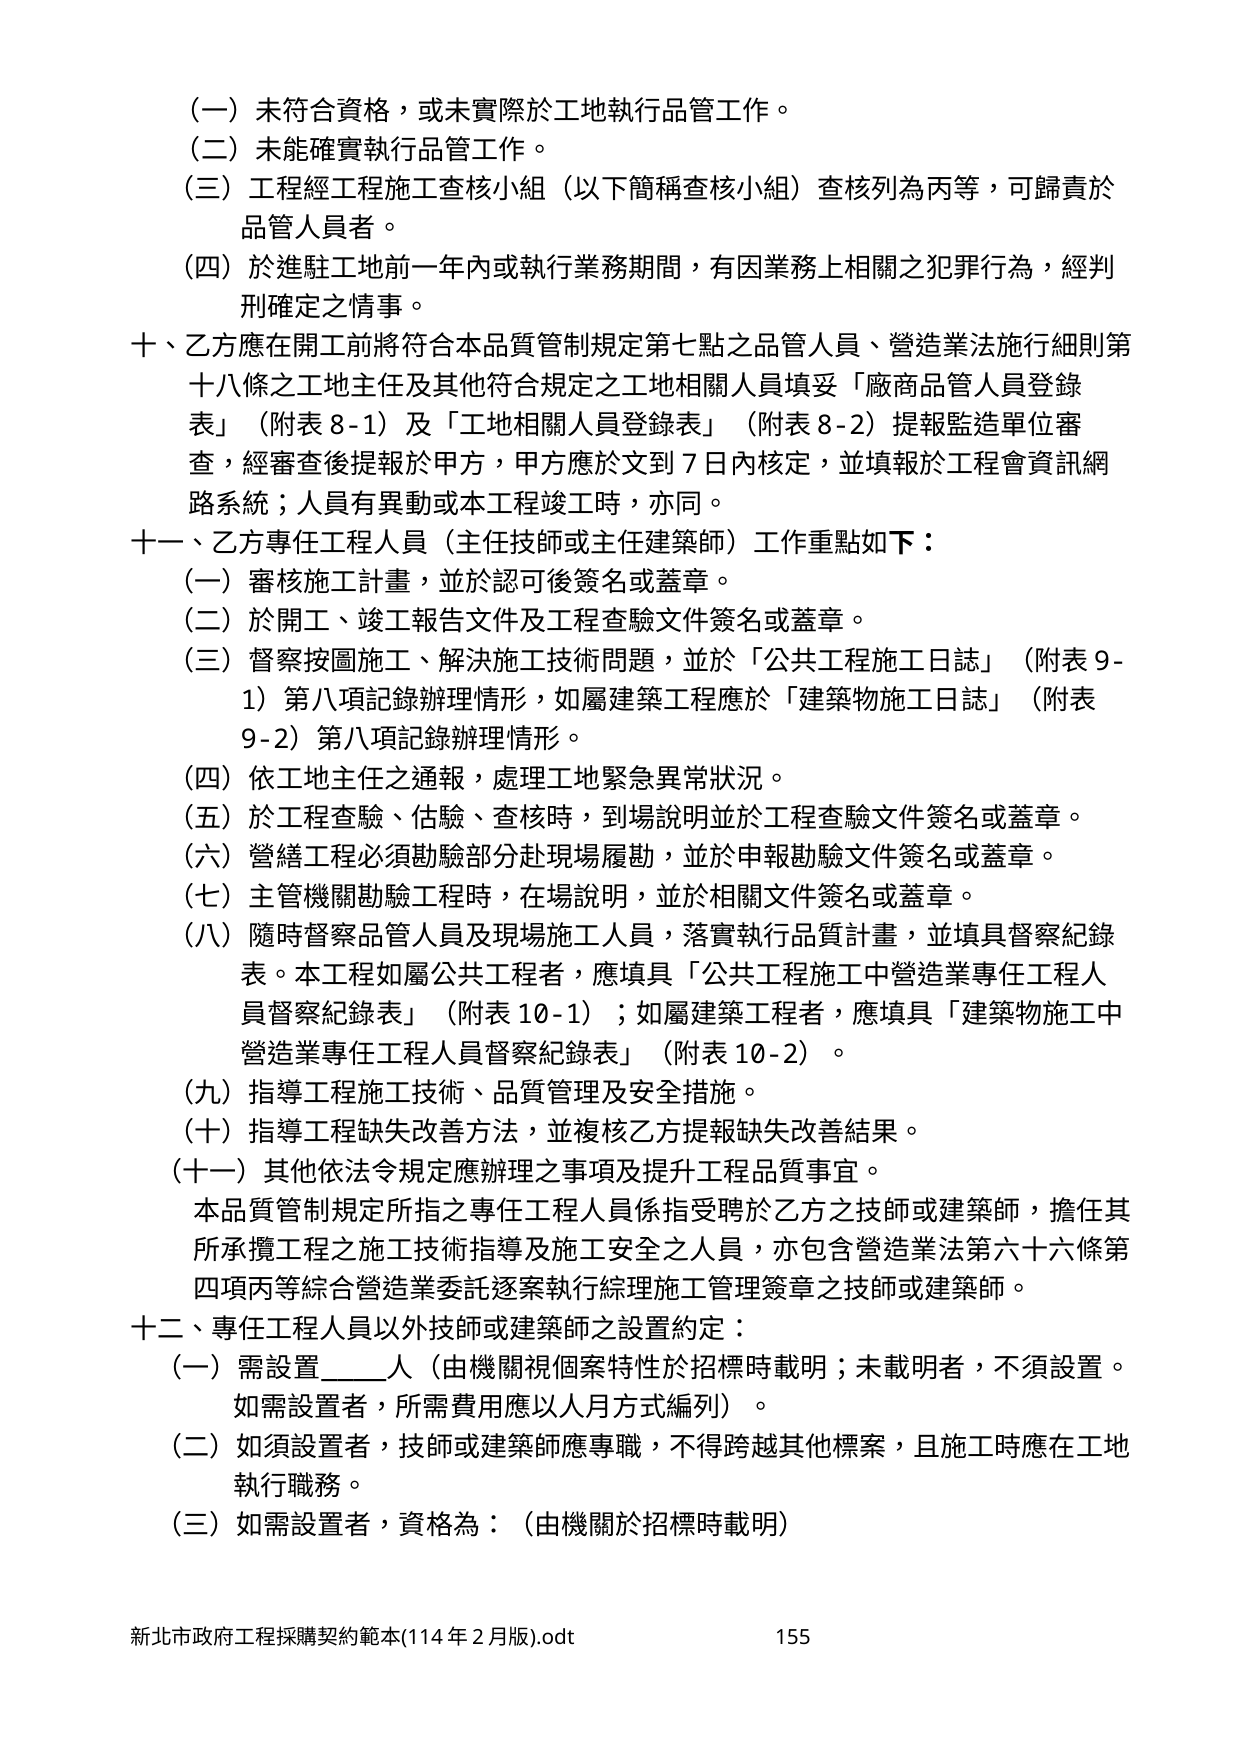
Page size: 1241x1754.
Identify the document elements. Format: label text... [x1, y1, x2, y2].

text （四）於進駐工地前一年內或執行業務期間，有因業務上相關之犯罪行為，經判刑確定之情事。 [167, 246, 1133, 324]
text （十一）其他依法令規定應辦理之事項及提升工程品質事宜。 [155, 1150, 1133, 1189]
text （三）工程經工程施工查核小組（以下簡稱查核小組）查核列為丙等，可歸責於品管人員者。 [167, 167, 1133, 246]
text （五）於工程查驗、估驗、查核時，到場說明並於工程查驗文件簽名或蓋章。 [167, 796, 1133, 835]
text 本品質管制規定所指之專任工程人員係指受聘於乙方之技師或建築師，擔任其所承攬工程之施工技術指導及施工安全之人員，亦包含營造業法第六十六條第四項丙等綜合營造業委託逐案執行綜理施工管理簽章之技師或建築師。 [193, 1189, 1133, 1307]
text 十二、專任工程人員以外技師或建築師之設置約定： [130, 1307, 1133, 1346]
text 十一、乙方專任工程人員（主任技師或主任建築師）工作重點如下： [130, 521, 1133, 560]
text （十）指導工程缺失改善方法，並複核乙方提報缺失改善結果。 [167, 1110, 1133, 1150]
text 十、乙方應在開工前將符合本品質管制規定第七點之品管人員、營造業法施行細則第十八條之工地主任及其他符合規定之工地相關人員填妥「廠商品管人員登錄表」（附表8-1）及「工地相關人員登錄表」（附表8-2）提報監造單位審查，經審查後提報於甲方，甲方應於文到7日內核定，並填報於工程會資訊網路系統；人員有異動或本工程竣工時，亦同。 [130, 324, 1133, 521]
text （一）審核施工計畫，並於認可後簽名或蓋章。 [167, 560, 1133, 599]
text （四）依工地主任之通報，處理工地緊急異常狀況。 [167, 757, 1133, 796]
text （七）主管機關勘驗工程時，在場說明，並於相關文件簽名或蓋章。 [167, 874, 1133, 914]
text （八）隨時督察品管人員及現場施工人員，落實執行品質計畫，並填具督察紀錄表。本工程如屬公共工程者，應填具「公共工程施工中營造業專任工程人員督察紀錄表」（附表10-1）；如屬建築工程者，應填具「建築物施工中營造業專任工程人員督察紀錄表」（附表10-2）。 [167, 914, 1133, 1071]
text （二）於開工、竣工報告文件及工程查驗文件簽名或蓋章。 [167, 599, 1133, 639]
text （一）未符合資格，或未實際於工地執行品管工作。 [130, 89, 1133, 128]
text （二）未能確實執行品管工作。 [130, 128, 1133, 167]
text （三）如需設置者，資格為：（由機關於招標時載明） [155, 1503, 1133, 1542]
text （六）營繕工程必須勘驗部分赴現場履勘，並於申報勘驗文件簽名或蓋章。 [167, 835, 1133, 874]
text （三）督察按圖施工、解決施工技術問題，並於「公共工程施工日誌」（附表9-1）第八項記錄辦理情形，如屬建築工程應於「建築物施工日誌」（附表9-2）第八項記錄辦理情形。 [167, 639, 1133, 757]
text （九）指導工程施工技術、品質管理及安全措施。 [167, 1071, 1133, 1110]
text （一）需設置____人（由機關視個案特性於招標時載明；未載明者，不須設置。如需設置者，所需費用應以人月方式編列）。 [155, 1346, 1133, 1425]
text （二）如須設置者，技師或建築師應專職，不得跨越其他標案，且施工時應在工地執行職務。 [155, 1425, 1133, 1503]
